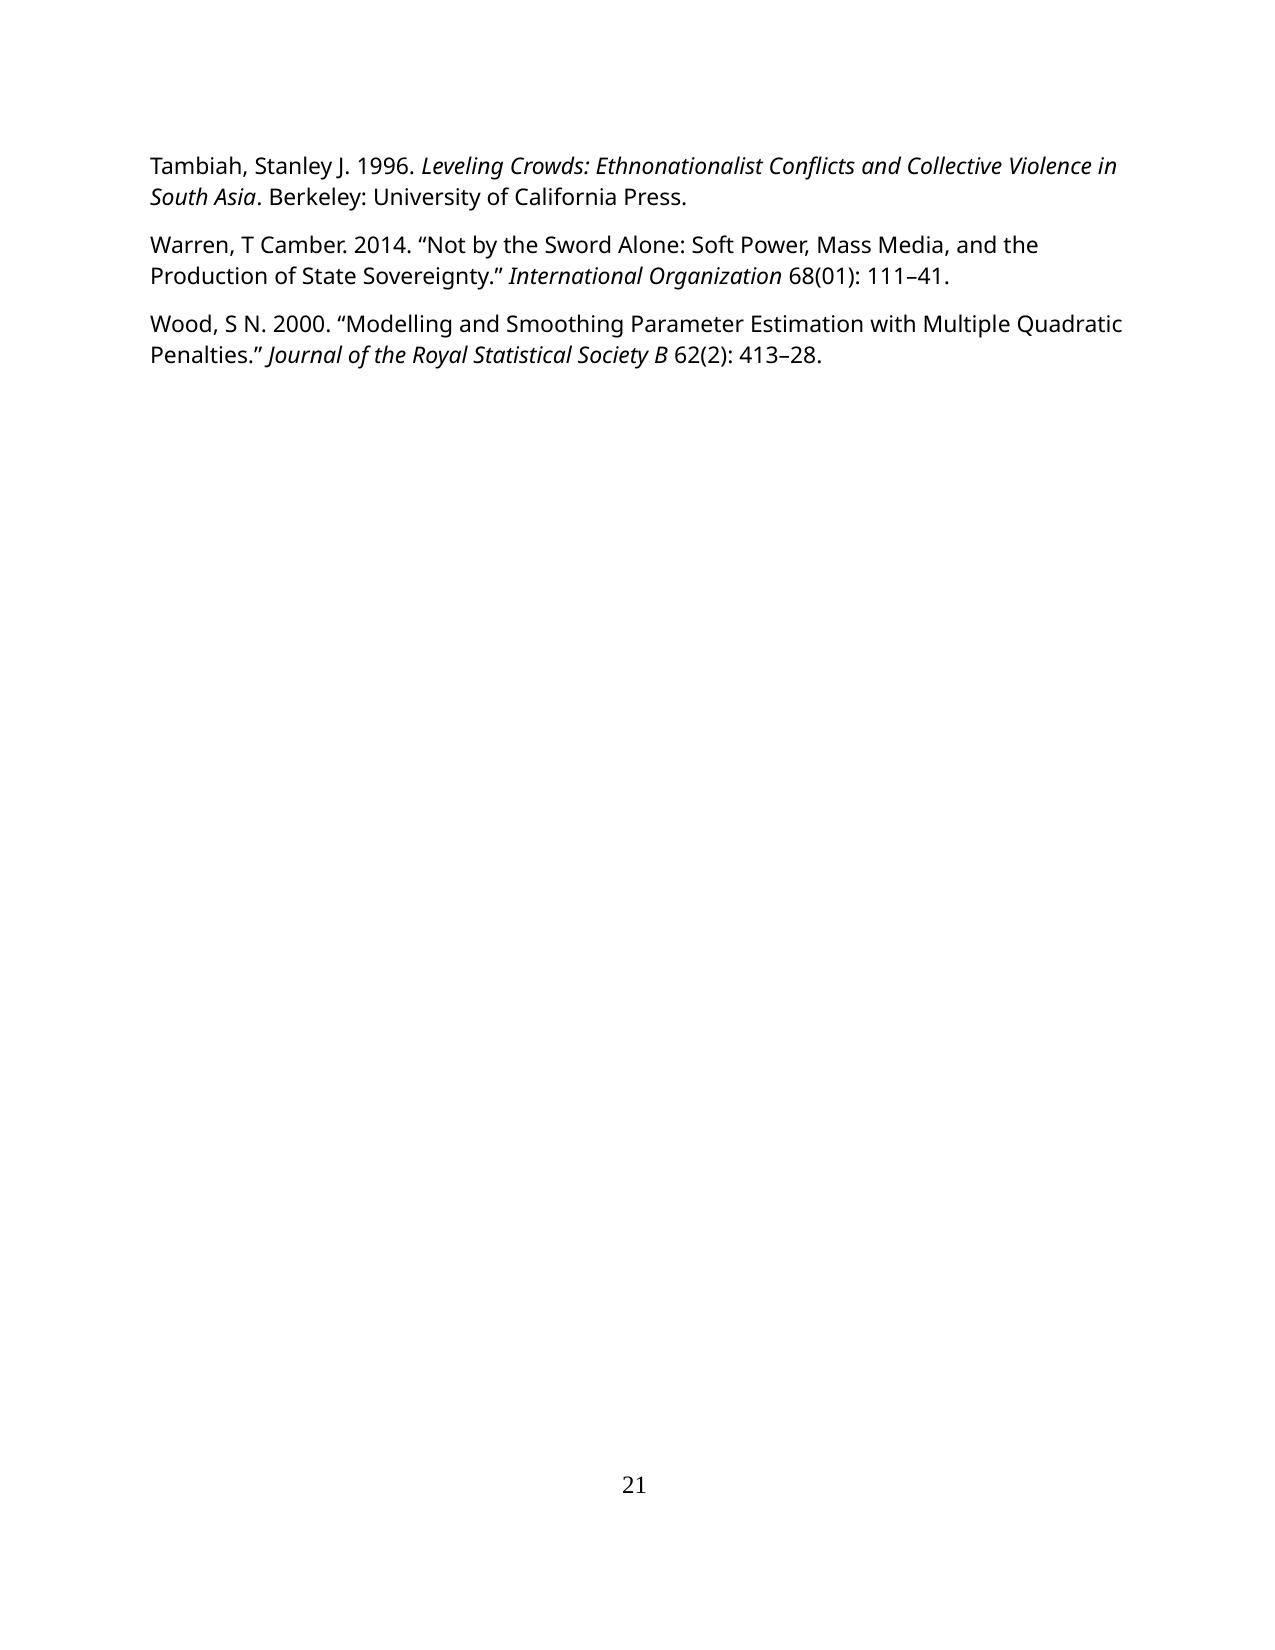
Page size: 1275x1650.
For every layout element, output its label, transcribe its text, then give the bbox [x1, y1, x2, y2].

text Wood, S N. 2000. “Modelling and Smoothing Parameter Estimation with Multiple Quadratic Penalties.” Journal of the Royal Statistical Society B 62(2): 413–28. [150, 308, 1125, 370]
text Tambiah, Stanley J. 1996. Leveling Crowds: Ethnonationalist Conflicts and Collective Violence in South Asia. Berkeley: University of California Press. [150, 150, 1125, 212]
text Warren, T Camber. 2014. “Not by the Sword Alone: Soft Power, Mass Media, and the Production of State Sovereignty.” International Organization 68(01): 111–41. [150, 229, 1125, 291]
